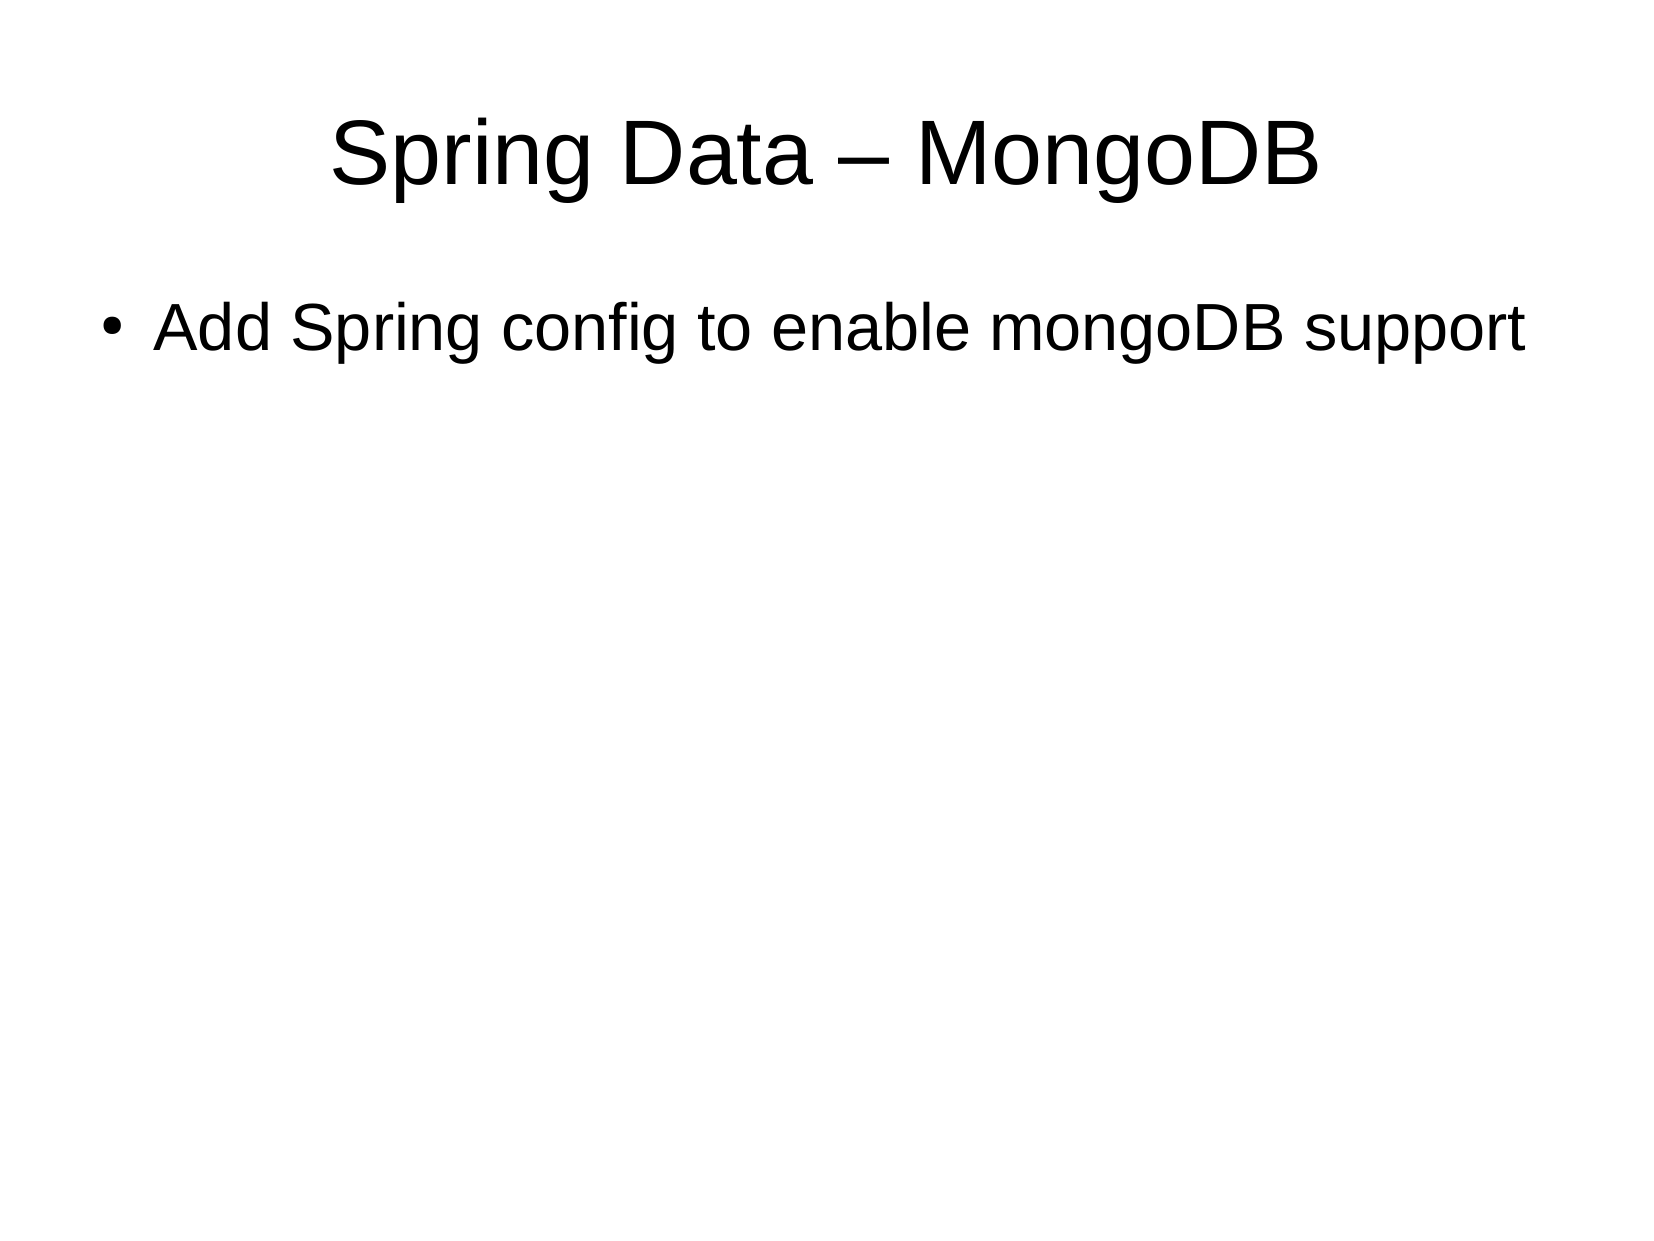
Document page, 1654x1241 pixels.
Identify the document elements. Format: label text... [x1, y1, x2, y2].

list Add Spring config to enable mongoDB support [82, 290, 1538, 1010]
title Spring Data – MongoDB [82, 49, 1571, 257]
